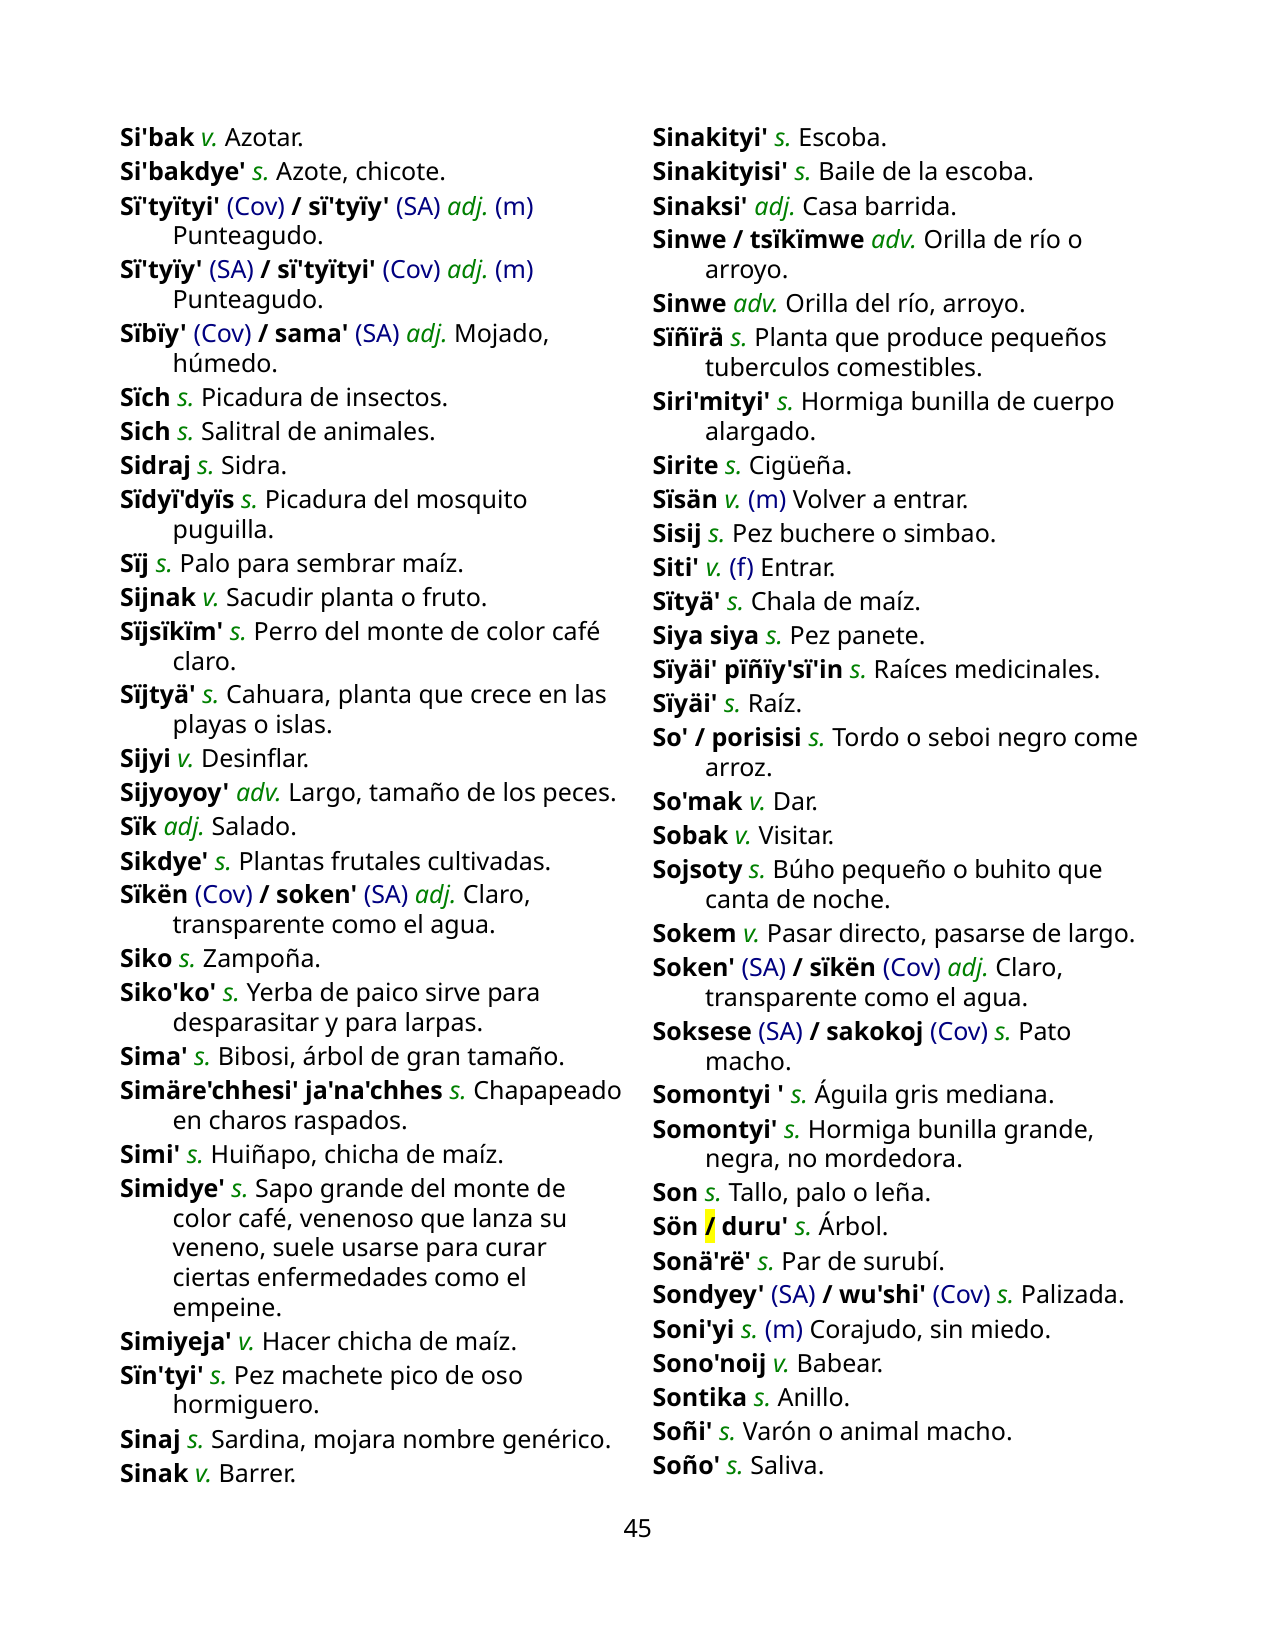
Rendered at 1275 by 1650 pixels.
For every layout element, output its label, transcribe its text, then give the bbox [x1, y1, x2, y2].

text Sinakityisi' s. Baile de la escoba. [652, 154, 1155, 188]
text Sobak v. Visitar. [652, 818, 1155, 852]
text Sïdyï'dyïs s. Picadura del mosquito puguilla. [120, 482, 622, 545]
text Sojsoty s. Búho pequeño o buhito que canta de noche. [652, 852, 1155, 916]
text Si'bak v. Azotar. [120, 120, 622, 154]
text Soñi' s. Varón o animal macho. [652, 1413, 1155, 1447]
text Sima' s. Bibosi, árbol de gran tamaño. [120, 1039, 622, 1073]
text Soken' (SA) / sïkën (Cov) adj. Claro, transparente como el agua. [652, 950, 1155, 1013]
text So' / porisisi s. Tordo o seboi negro come arroz. [652, 720, 1155, 784]
text Somontyi' s. Hormiga bunilla grande, negra, no mordedora. [652, 1111, 1155, 1175]
text Sirite s. Cigüeña. [652, 447, 1155, 482]
text Sijyoyoy' adv. Largo, tamaño de los peces. [120, 775, 622, 809]
text Sinaj s. Sardina, mojara nombre genérico. [120, 1421, 622, 1455]
text Sïkën (Cov) / soken' (SA) adj. Claro, transparente como el agua. [120, 877, 622, 941]
text Sono'noij v. Babear. [652, 1345, 1155, 1379]
text Sï'tyïtyi' (Cov) / sï'tyïy' (SA) adj. (m) Punteagudo. [120, 188, 622, 252]
text Sinwe / tsïkïmwe adv. Orilla de río o arroyo. [652, 222, 1155, 286]
text Sïjsïkïm' s. Perro del monte de color café claro. [120, 613, 622, 677]
text Sïj s. Palo para sembrar maíz. [120, 545, 622, 579]
text Sokem v. Pasar directo, pasarse de largo. [652, 916, 1155, 950]
text Sïyäi' pïñïy'sï'in s. Raíces medicinales. [652, 652, 1155, 686]
text Sich s. Salitral de animales. [120, 413, 622, 447]
text Siya siya s. Pez panete. [652, 618, 1155, 652]
text Siri'mityi' s. Hormiga bunilla de cuerpo alargado. [652, 384, 1155, 447]
text Sïn'tyi' s. Pez machete pico de oso hormiguero. [120, 1357, 622, 1421]
text Sijnak v. Sacudir planta o fruto. [120, 579, 622, 613]
text Sontika s. Anillo. [652, 1379, 1155, 1413]
text So'mak v. Dar. [652, 784, 1155, 818]
text Siti' v. (f) Entrar. [652, 550, 1155, 584]
text Sidraj s. Sidra. [120, 447, 622, 482]
text Sisij s. Pez buchere o simbao. [652, 516, 1155, 550]
text Sinakityi' s. Escoba. [652, 120, 1155, 154]
text Si'bakdye' s. Azote, chicote. [120, 154, 622, 188]
text Sön / duru' s. Árbol. [652, 1209, 1155, 1243]
text Simi' s. Huiñapo, chicha de maíz. [120, 1137, 622, 1171]
text Siko s. Zampoña. [120, 941, 622, 975]
text Sïyäi' s. Raíz. [652, 686, 1155, 720]
text Sijyi v. Desinflar. [120, 741, 622, 775]
text Sï'tyïy' (SA) / sï'tyïtyi' (Cov) adj. (m) Punteagudo. [120, 252, 622, 316]
text Somontyi ' s. Águila gris mediana. [652, 1077, 1155, 1111]
text Sinak v. Barrer. [120, 1455, 622, 1489]
text Soksese (SA) / sakokoj (Cov) s. Pato macho. [652, 1013, 1155, 1077]
text Sïch s. Picadura de insectos. [120, 379, 622, 413]
text Sonä'rë' s. Par de surubí. [652, 1243, 1155, 1277]
text Sïk adj. Salado. [120, 809, 622, 843]
text Simidye' s. Sapo grande del monte de color café, venenoso que lanza su veneno, suele usarse para curar ciertas enfermedades como el empeine. [120, 1171, 622, 1323]
text Sinwe adv. Orilla del río, arroyo. [652, 286, 1155, 320]
text Sïjtyä' s. Cahuara, planta que crece en las playas o islas. [120, 677, 622, 741]
text Son s. Tallo, palo o leña. [652, 1175, 1155, 1209]
text Sinaksi' adj. Casa barrida. [652, 188, 1155, 222]
text Simäre'chhesi' ja'na'chhes s. Chapapeado en charos raspados. [120, 1073, 622, 1137]
text Sikdye' s. Plantas frutales cultivadas. [120, 843, 622, 877]
text Simiyeja' v. Hacer chicha de maíz. [120, 1323, 622, 1357]
text Sïñïrä s. Planta que produce pequeños tuberculos comestibles. [652, 320, 1155, 384]
text Sondyey' (SA) / wu'shi' (Cov) s. Palizada. [652, 1277, 1155, 1311]
text Soni'yi s. (m) Corajudo, sin miedo. [652, 1311, 1155, 1345]
text Sïbïy' (Cov) / sama' (SA) adj. Mojado, húmedo. [120, 316, 622, 379]
text Siko'ko' s. Yerba de paico sirve para desparasitar y para larpas. [120, 975, 622, 1039]
text Sïsän v. (m) Volver a entrar. [652, 482, 1155, 516]
text Soño' s. Saliva. [652, 1447, 1155, 1482]
text Sïtyä' s. Chala de maíz. [652, 584, 1155, 618]
